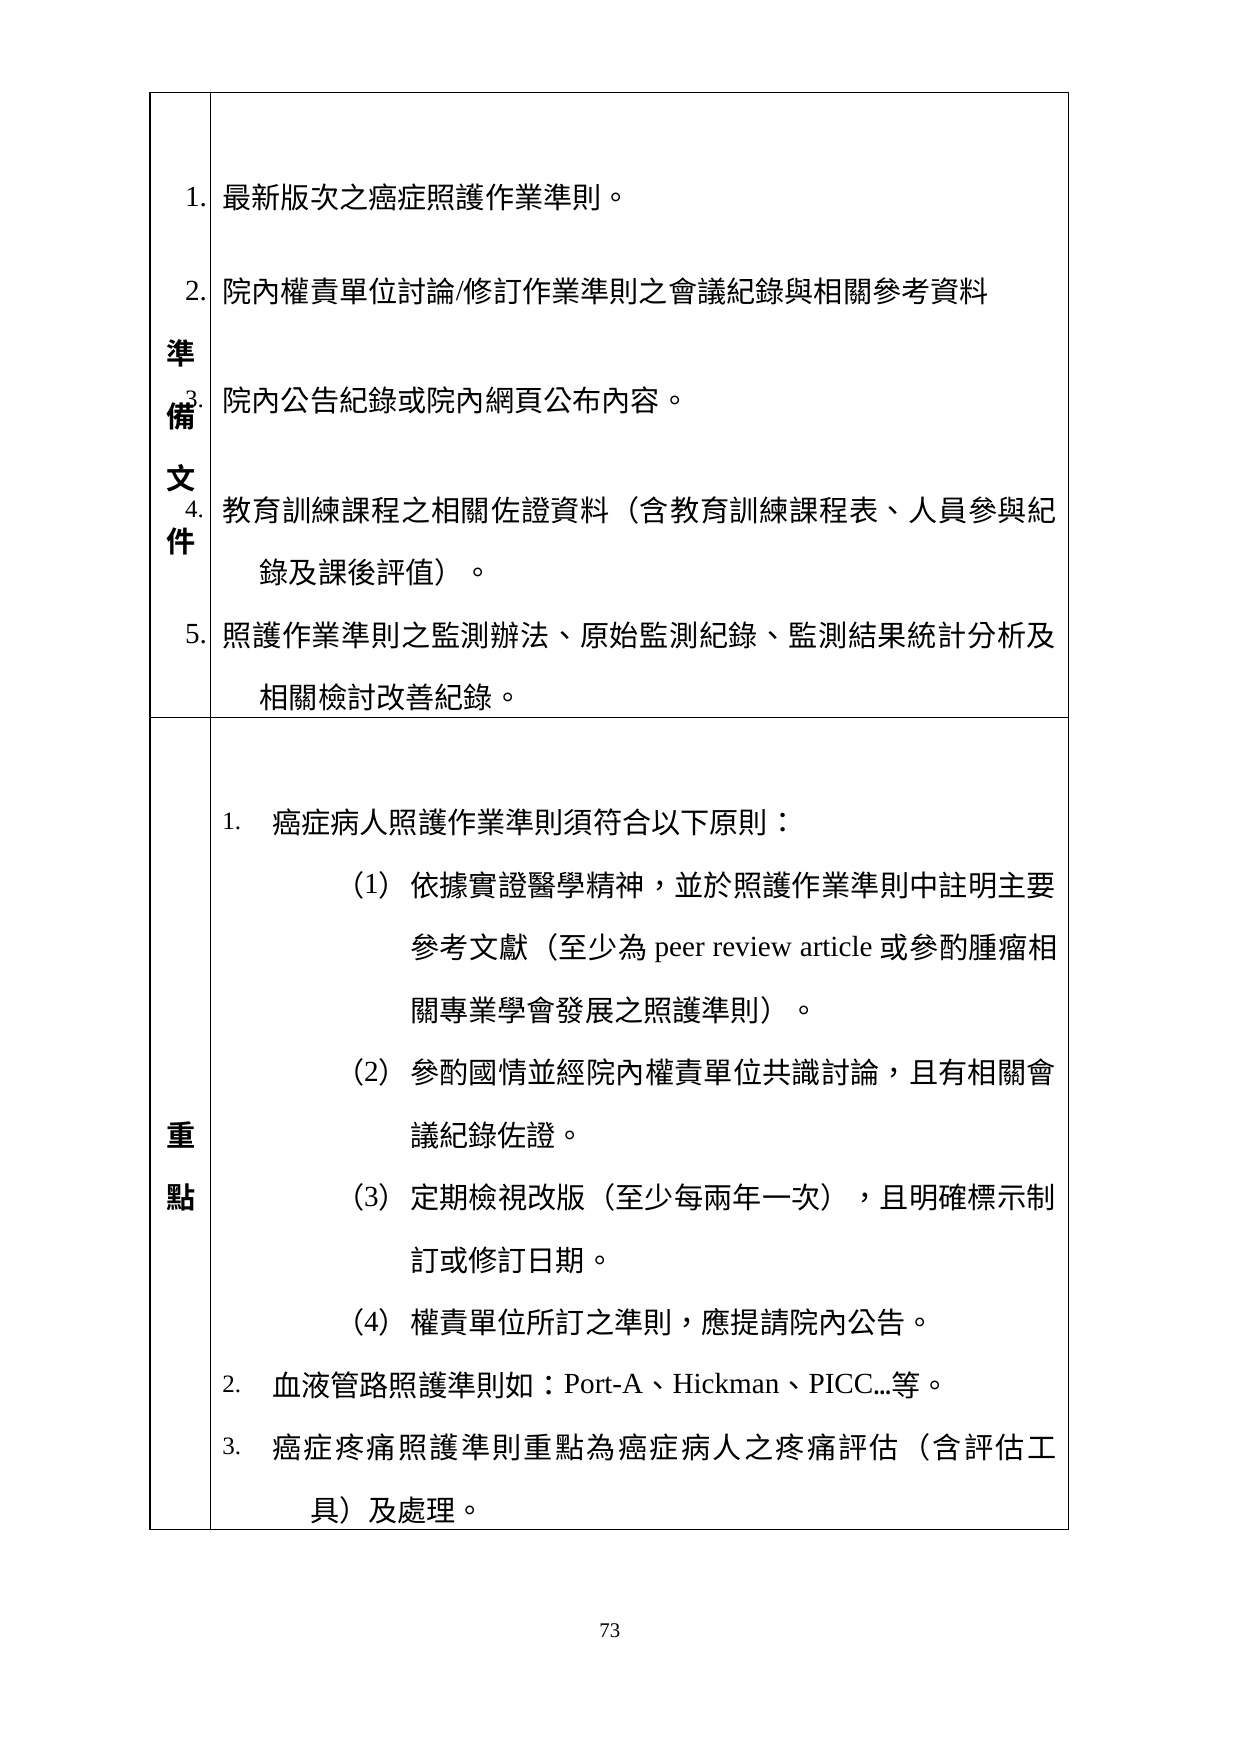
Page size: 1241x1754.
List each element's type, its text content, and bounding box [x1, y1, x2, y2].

table_cell 重點 [151, 718, 210, 1529]
table_cell 癌症病人照護作業準則須符合以下原則： 依據實證醫學精神，並於照護作業準則中註明主要參考文獻（至少為peer review article或參酌腫瘤相關專業學會發展之照護準則）。 參酌國情並經院內權責單位共識討論，且有相關會議紀錄佐證。 定期檢視改版（至少每兩年一次），且明確標示制訂或修訂日期。 權責單位所訂之準則，應提請院內公告。 血液管路照護準則如：Port-A、Hickman、PICC…等。 癌症疼痛照護準則重點為癌症病人之疼痛評估（含評估工具）及處理。 [211, 718, 1068, 1529]
table_cell 最新版次之癌症照護作業準則。 院內權責單位討論/修訂作業準則之會議紀錄與相關參考資料 院內公告紀錄或院內網頁公布內容。 教育訓練課程之相關佐證資料（含教育訓練課程表、人員參與紀錄及課後評值）。 照護作業準則之監測辦法、原始監測紀錄、監測結果統計分析及相關檢討改善紀錄。 [211, 93, 1068, 717]
table_cell 準備文件 [151, 93, 210, 717]
